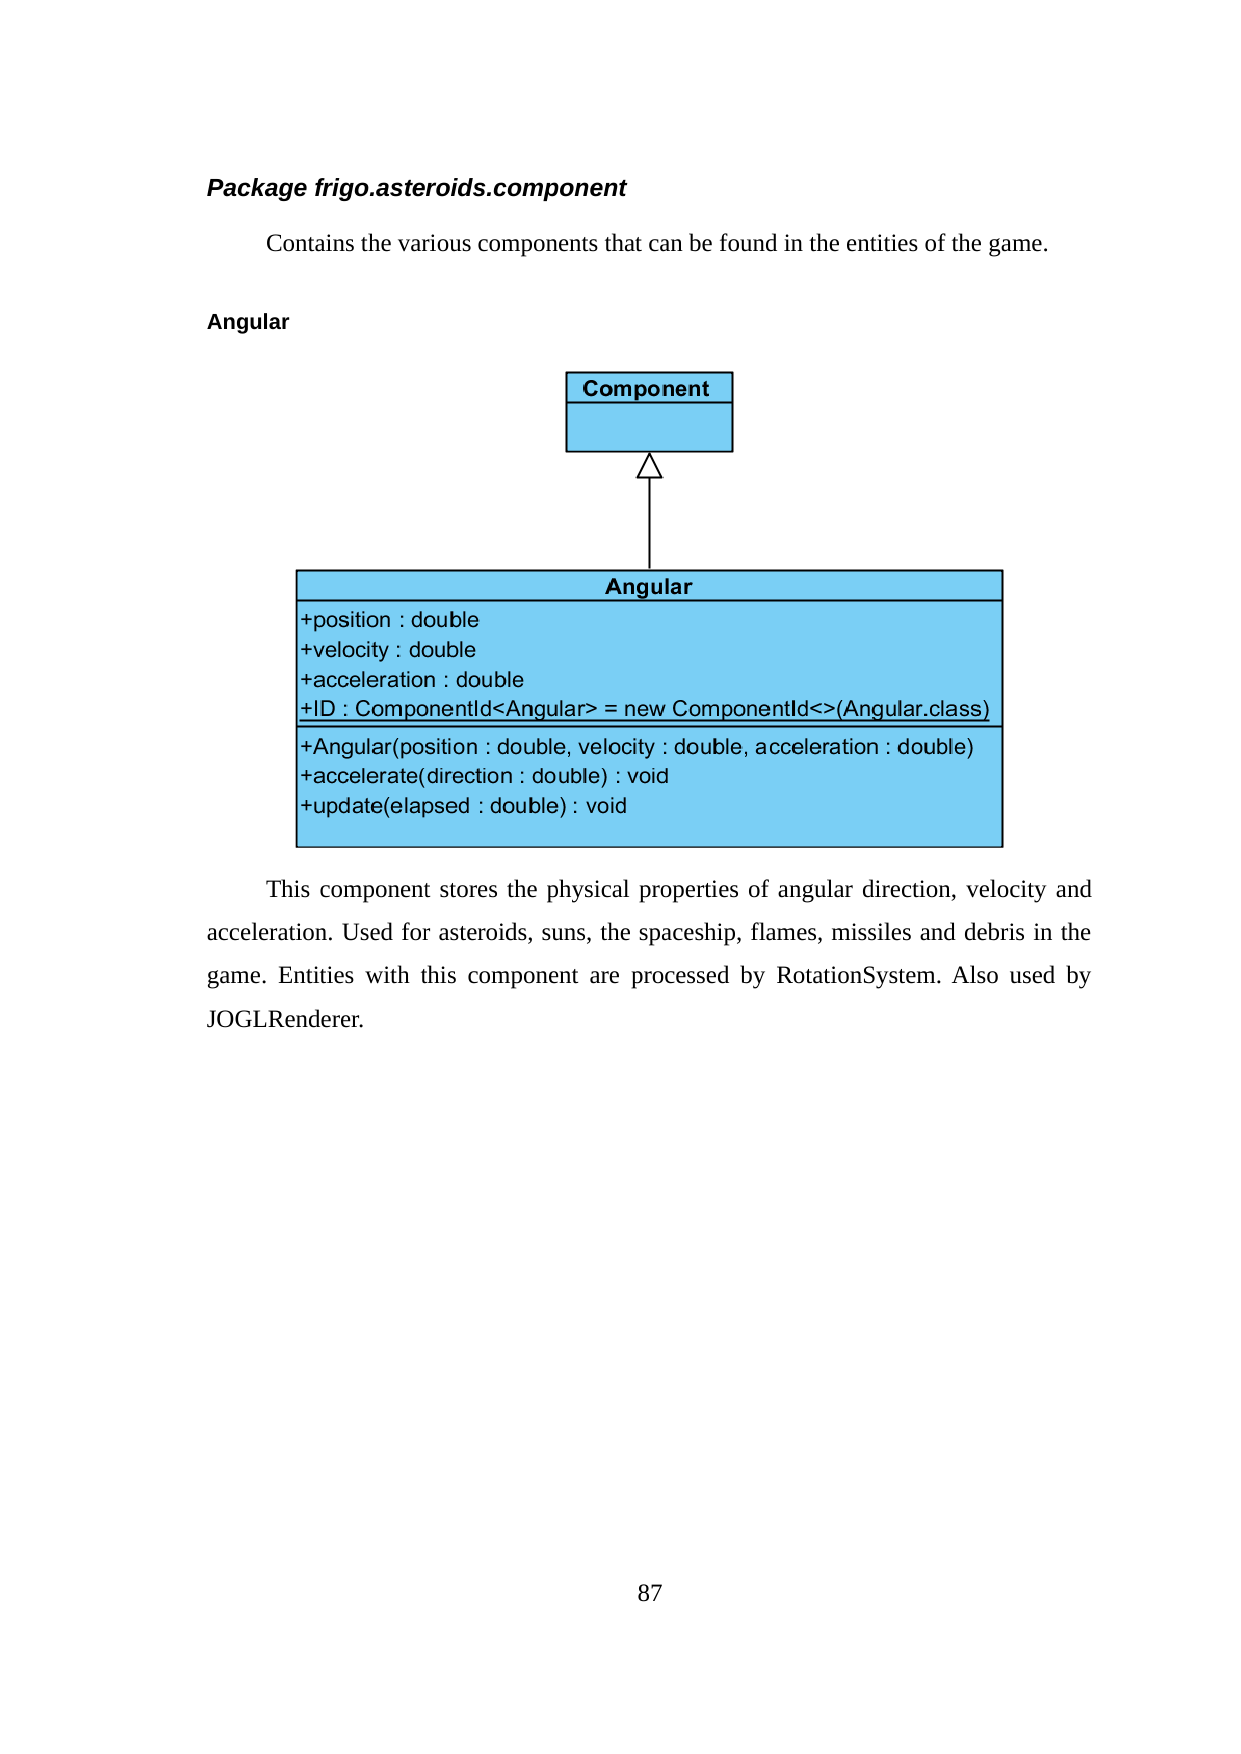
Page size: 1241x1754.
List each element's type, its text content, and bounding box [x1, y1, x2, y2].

text This component stores the physical properties of angular direction, velocity and acceleration. Used for asteroids, suns, the spaceship, flames, missiles and debris in the game. Entities with this component are processed by RotationSystem. Also used by JOGLRenderer. [207, 874, 1093, 1032]
text Contains the various components that can be found in the entities of the game. [207, 228, 1093, 257]
picture [295, 371, 1004, 848]
subtitle Angular [207, 308, 1093, 334]
subtitle Package frigo.asteroids.component [207, 173, 1093, 201]
